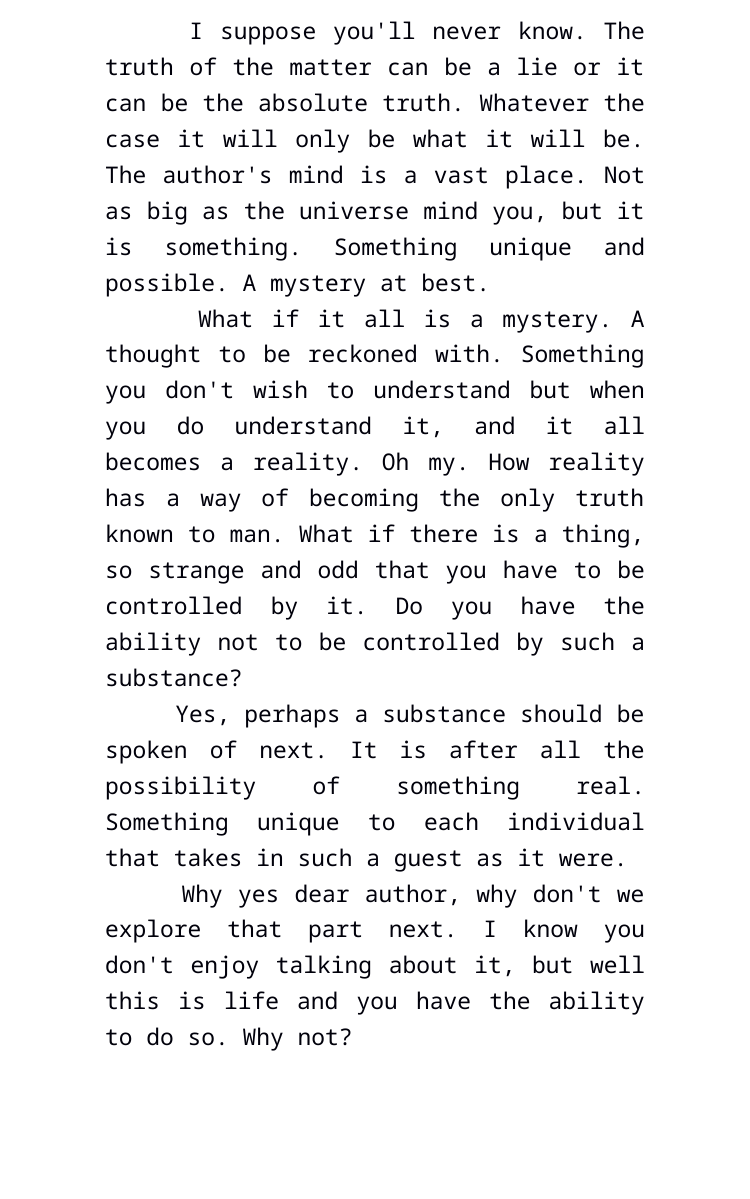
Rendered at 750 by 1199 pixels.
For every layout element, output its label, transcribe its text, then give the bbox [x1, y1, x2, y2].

text What if it all is a mystery. A thought to be reckoned with. Something you don't wish to understand but when you do understand it, and it all becomes a reality. Oh my. How reality has a way of becoming the only truth known to man. What if there is a thing, so strange and odd that you have to be controlled by it. Do you have the ability not to be controlled by such a substance? [105, 302, 645, 693]
text I suppose you'll never know. The truth of the matter can be a lie or it can be the absolute truth. Whatever the case it will only be what it will be. The author's mind is a vast place. Not as big as the universe mind you, but it is something. Something unique and possible. A mystery at best. [105, 15, 645, 298]
text Yes, perhaps a substance should be spoken of next. It is after all the possibility of something real. Something unique to each individual that takes in such a guest as it were. [105, 698, 645, 873]
text Why yes dear author, why don't we explore that part next. I know you don't enjoy talking about it, but well this is life and you have the ability to do so. Why not? [105, 877, 645, 1052]
